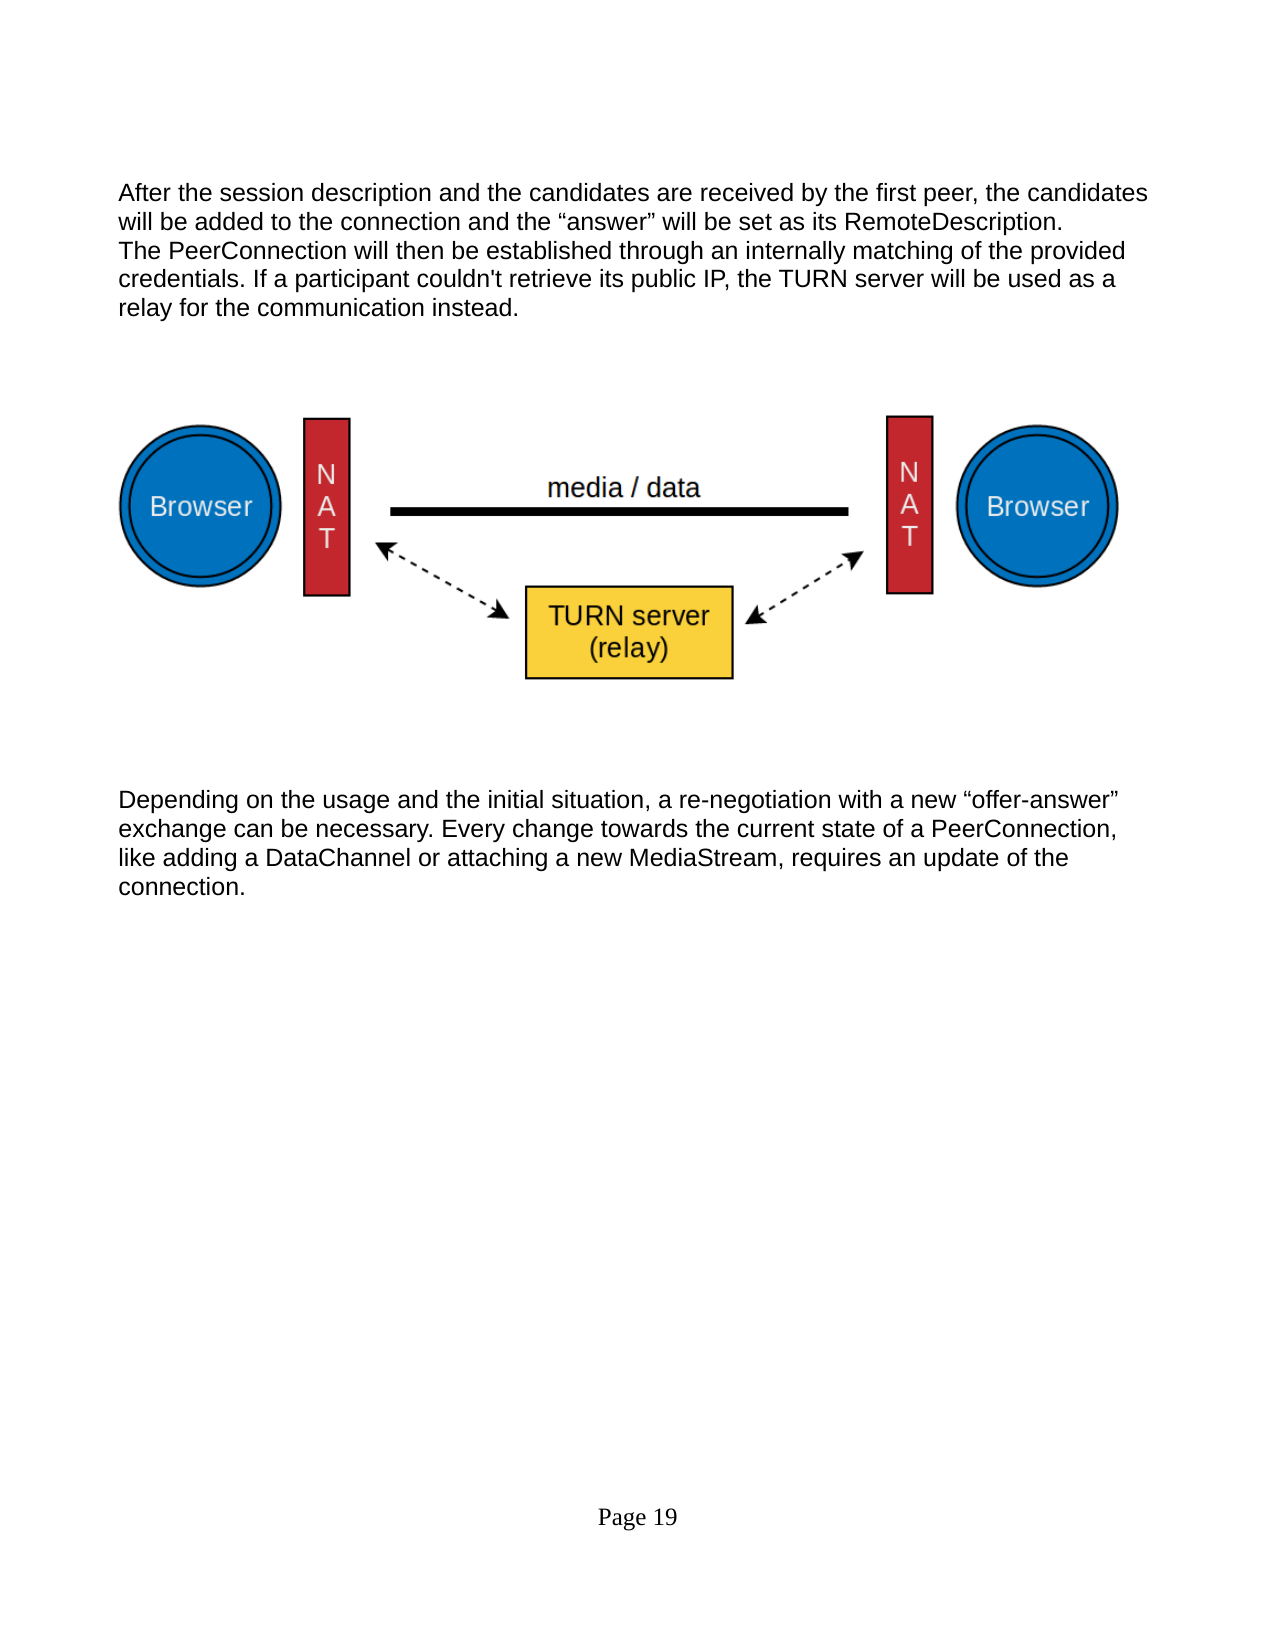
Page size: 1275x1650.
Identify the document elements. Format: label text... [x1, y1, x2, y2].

text After the session description and the candidates are received by the first peer, the candidates will be added to the connection and the “answer” will be set as its RemoteDescription. [118, 178, 1157, 236]
text credentials. If a participant couldn't retrieve its public IP, the TURN server will be used as a relay for the communication instead. [118, 264, 1157, 322]
text Depending on the usage and the initial situation, a re-negotiation with a new “offer-answer” exchange can be necessary. Every change towards the current state of a PeerConnection, like adding a DataChannel or attaching a new MediaStream, requires an update of the connection. [118, 786, 1157, 901]
text The PeerConnection will then be established through an internally matching of the provided [118, 236, 1157, 264]
picture [100, 335, 1140, 728]
